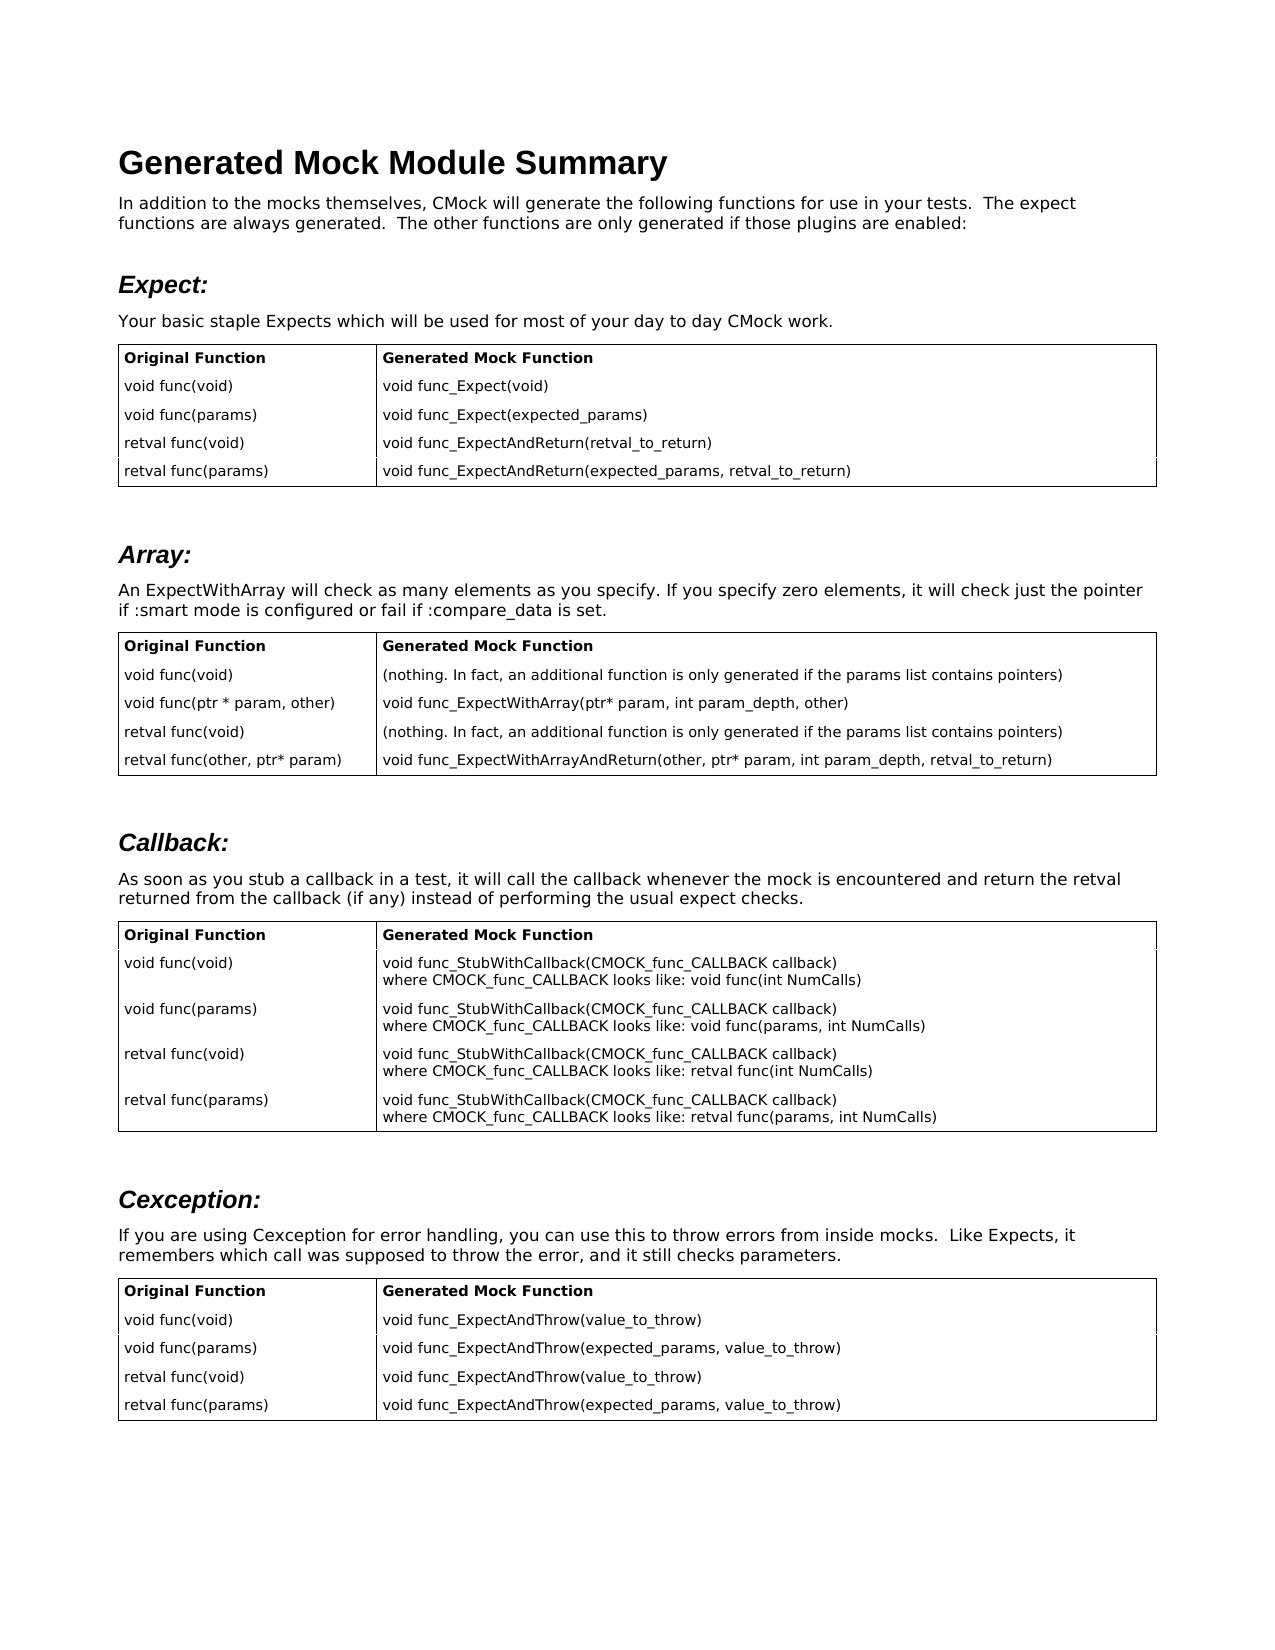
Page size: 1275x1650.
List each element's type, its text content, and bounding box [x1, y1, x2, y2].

table_cell void func(void) [119, 1306, 376, 1334]
subtitle Cexception: [118, 1185, 1157, 1214]
table_cell void func_StubWithCallback(CMOCK_func_CALLBACK callback) where CMOCK_func_CALLBACK looks like: retval func(int NumCalls) [377, 1040, 1156, 1086]
table_cell (nothing. In fact, an additional function is only generated if the params list contains pointers) [377, 718, 1156, 746]
table_cell retval func(params) [119, 458, 376, 486]
table_cell void func(params) [119, 1335, 376, 1363]
table_cell void func(ptr * param, other) [119, 689, 376, 718]
table_cell void func_ExpectAndThrow(value_to_throw) [377, 1306, 1156, 1334]
table_cell void func_ExpectAndReturn(retval_to_return) [377, 429, 1156, 457]
table_header Original Function [119, 922, 376, 949]
table_cell void func(void) [119, 950, 376, 995]
table_cell void func(void) [119, 372, 376, 401]
table_cell retval func(void) [119, 429, 376, 457]
subtitle Generated Mock Module Summary [118, 143, 1157, 182]
table_cell retval func(void) [119, 718, 376, 746]
table_cell retval func(params) [119, 1391, 376, 1420]
table_cell void func_StubWithCallback(CMOCK_func_CALLBACK callback) where CMOCK_func_CALLBACK looks like: retval func(params, int NumCalls) [377, 1086, 1156, 1131]
table_header Generated Mock Function [377, 1279, 1156, 1306]
table_header Generated Mock Function [377, 633, 1156, 661]
subtitle Callback: [118, 828, 1157, 857]
table_cell void func_Expect(void) [377, 372, 1156, 401]
text If you are using Cexception for error handling, you can use this to throw errors from inside mocks. Like Expects, it remembers which call was supposed to throw the error, and it still checks parameters. [118, 1226, 1157, 1265]
text As soon as you stub a callback in a test, it will call the callback whenever the mock is encountered and return the retval returned from the callback (if any) instead of performing the usual expect checks. [118, 870, 1157, 908]
table_cell retval func(other, ptr* param) [119, 746, 376, 775]
subtitle Expect: [118, 271, 1157, 299]
table_cell retval func(void) [119, 1363, 376, 1391]
text Your basic staple Expects which will be used for most of your day to day CMock work. [118, 312, 1157, 331]
table_cell retval func(void) [119, 1040, 376, 1086]
table_cell retval func(params) [119, 1086, 376, 1131]
table_header Original Function [119, 633, 376, 661]
table_cell void func_ExpectWithArray(ptr* param, int param_depth, other) [377, 689, 1156, 718]
subtitle Array: [118, 540, 1157, 568]
table_header Generated Mock Function [377, 345, 1156, 372]
table_cell void func_ExpectAndThrow(value_to_throw) [377, 1363, 1156, 1391]
table_cell void func_StubWithCallback(CMOCK_func_CALLBACK callback) where CMOCK_func_CALLBACK looks like: void func(params, int NumCalls) [377, 995, 1156, 1040]
table_cell (nothing. In fact, an additional function is only generated if the params list contains pointers) [377, 661, 1156, 689]
table_cell void func_ExpectWithArrayAndReturn(other, ptr* param, int param_depth, retval_to_return) [377, 746, 1156, 775]
table_cell void func_ExpectAndThrow(expected_params, value_to_throw) [377, 1391, 1156, 1420]
table_header Generated Mock Function [377, 922, 1156, 949]
table_cell void func(params) [119, 401, 376, 429]
table_cell void func(void) [119, 661, 376, 689]
table_cell void func_ExpectAndThrow(expected_params, value_to_throw) [377, 1335, 1156, 1363]
table_cell void func_ExpectAndReturn(expected_params, retval_to_return) [377, 458, 1156, 486]
table_header Original Function [119, 1279, 376, 1306]
table_cell void func(params) [119, 995, 376, 1040]
table_cell void func_StubWithCallback(CMOCK_func_CALLBACK callback) where CMOCK_func_CALLBACK looks like: void func(int NumCalls) [377, 950, 1156, 995]
table_cell void func_Expect(expected_params) [377, 401, 1156, 429]
table_header Original Function [119, 345, 376, 372]
text An ExpectWithArray will check as many elements as you specify. If you specify zero elements, it will check just the pointer if :smart mode is configured or fail if :compare_data is set. [118, 581, 1157, 620]
text In addition to the mocks themselves, CMock will generate the following functions for use in your tests. The expect functions are always generated. The other functions are only generated if those plugins are enabled: [118, 194, 1157, 233]
